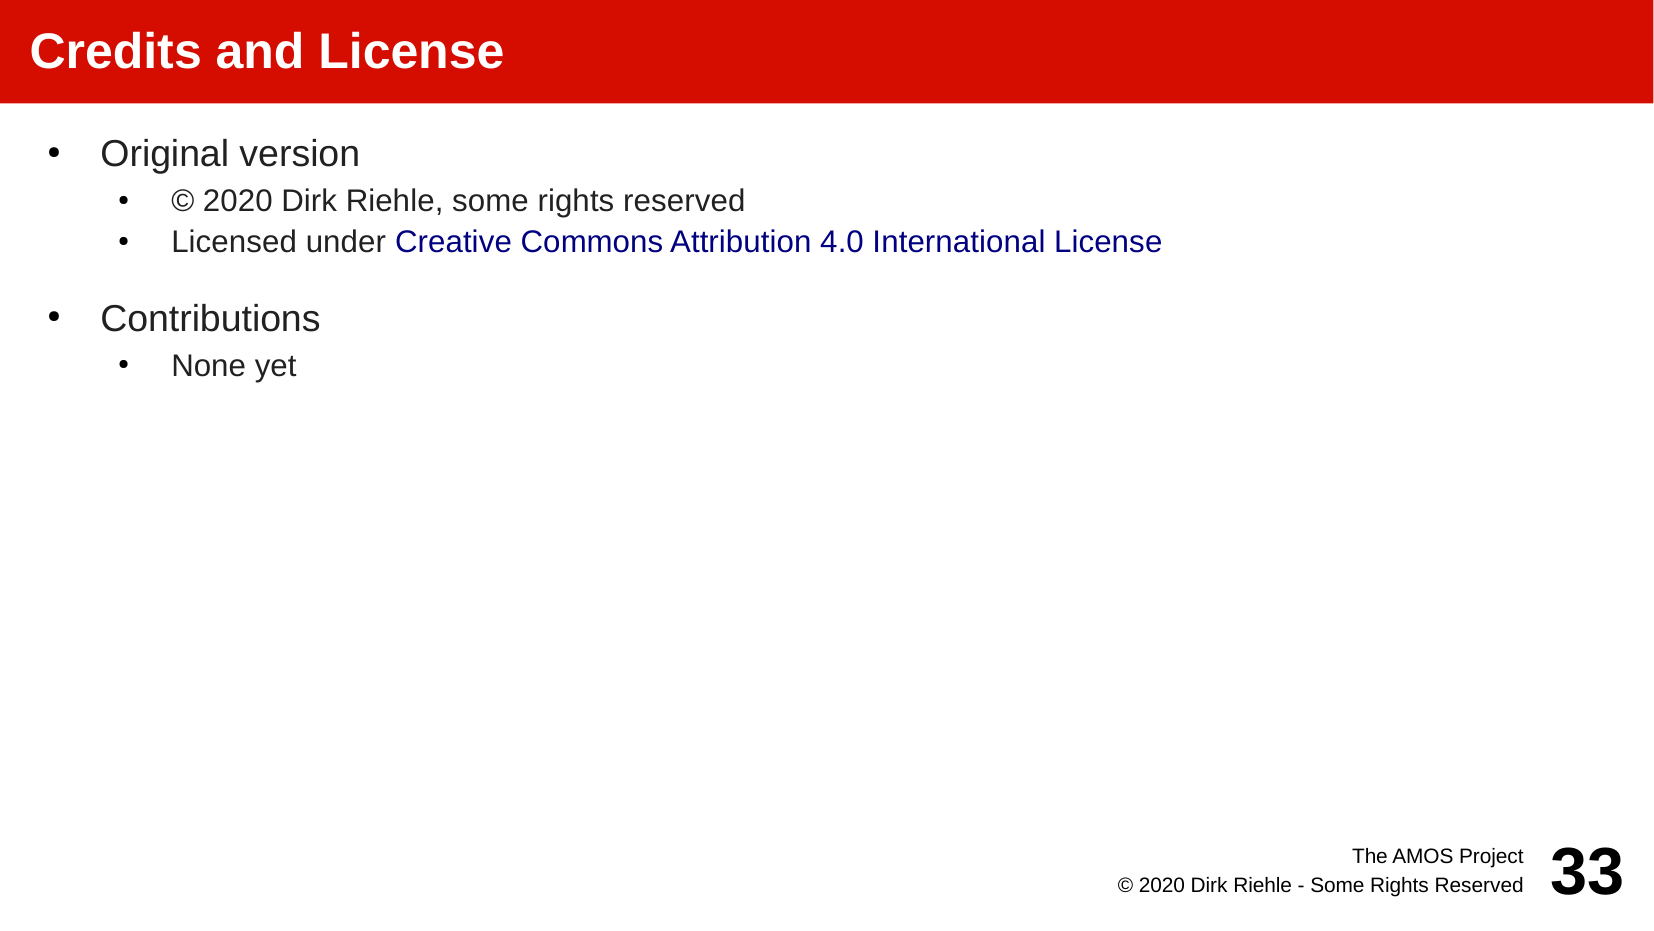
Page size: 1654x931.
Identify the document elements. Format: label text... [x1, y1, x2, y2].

list Original version © 2020 Dirk Riehle, some rights reserved Licensed under Creative Commons Attribution 4.0 International License Contributions None yet [29, 132, 1625, 813]
title Credits and License [0, 0, 1654, 104]
